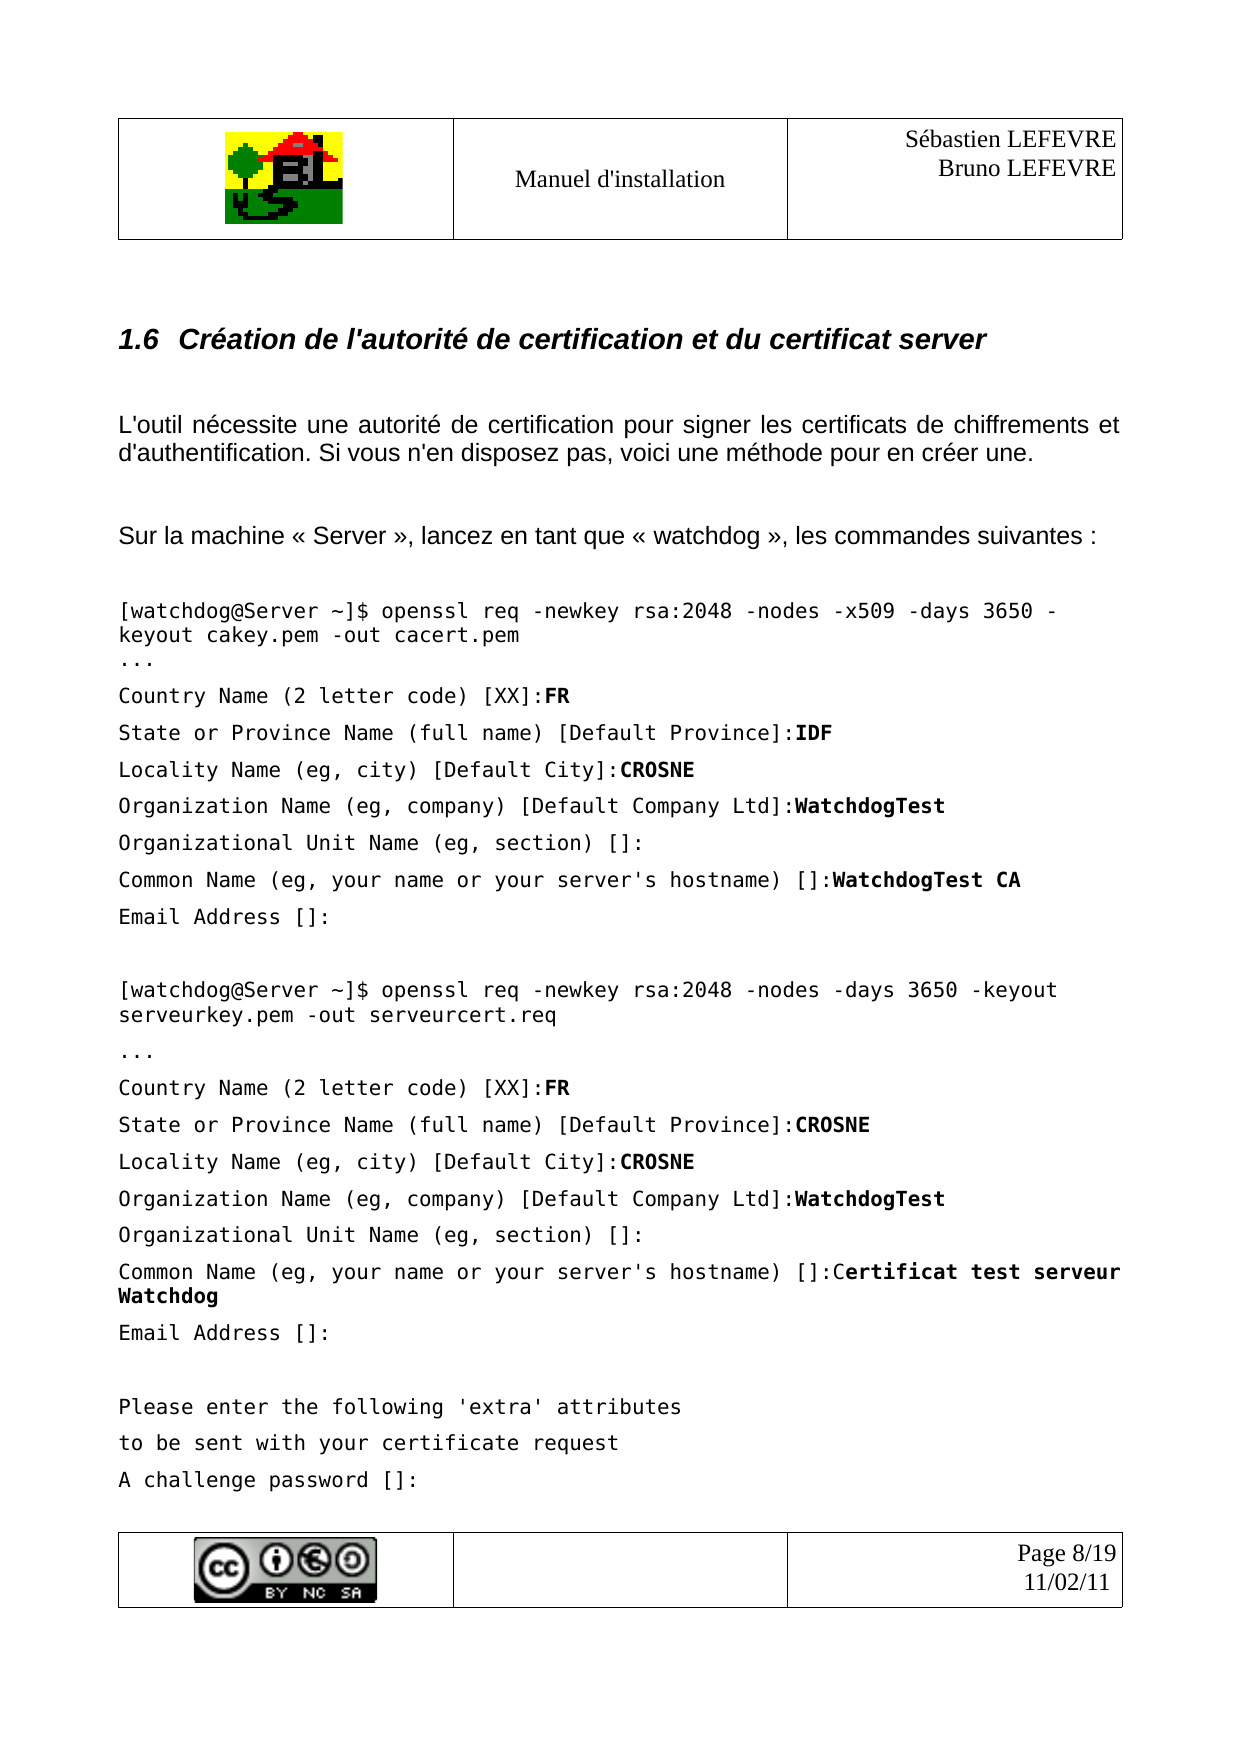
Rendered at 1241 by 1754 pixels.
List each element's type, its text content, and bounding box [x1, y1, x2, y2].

text State or Province Name (full name) [Default Province]:IDF [118, 721, 1122, 745]
picture [225, 132, 343, 224]
text [watchdog@Server ~]$ openssl req -newkey rsa:2048 -nodes -x509 -days 3650 -keyout cakey.pem -out cacert.pem [118, 599, 1122, 647]
text Organizational Unit Name (eg, section) []: [118, 831, 1122, 856]
subtitle Création de l'autorité de certification et du certificat server [118, 322, 1122, 356]
text Common Name (eg, your name or your server's hostname) []:WatchdogTest CA [118, 868, 1122, 892]
text Common Name (eg, your name or your server's hostname) []:Certificat test serveur Watchdog [118, 1260, 1122, 1309]
text State or Province Name (full name) [Default Province]:CROSNE [118, 1113, 1122, 1137]
text to be sent with your certificate request [118, 1431, 1122, 1456]
picture [193, 1537, 378, 1603]
text Please enter the following 'extra' attributes [118, 1395, 1122, 1419]
text A challenge password []: [118, 1468, 1122, 1492]
text Country Name (2 letter code) [XX]:FR [118, 684, 1122, 708]
text ... [118, 647, 1122, 672]
text Locality Name (eg, city) [Default City]:CROSNE [118, 758, 1122, 782]
text Organization Name (eg, company) [Default Company Ltd]:WatchdogTest [118, 1187, 1122, 1211]
text Country Name (2 letter code) [XX]:FR [118, 1076, 1122, 1101]
text Email Address []: [118, 1321, 1122, 1345]
text Organization Name (eg, company) [Default Company Ltd]:WatchdogTest [118, 794, 1122, 819]
text Email Address []: [118, 905, 1122, 929]
text ... [118, 1039, 1122, 1064]
text [watchdog@Server ~]$ openssl req -newkey rsa:2048 -nodes -days 3650 -keyout serveurkey.pem -out serveurcert.req [118, 978, 1122, 1027]
text L'outil nécessite une autorité de certification pour signer les certificats de chiffrements et d'authentification. Si vous n'en disposez pas, voici une méthode pour en créer une. [118, 410, 1122, 467]
text Sur la machine « Server », lancez en tant que « watchdog », les commandes suivantes : [118, 521, 1122, 550]
text Locality Name (eg, city) [Default City]:CROSNE [118, 1150, 1122, 1174]
text Organizational Unit Name (eg, section) []: [118, 1223, 1122, 1248]
